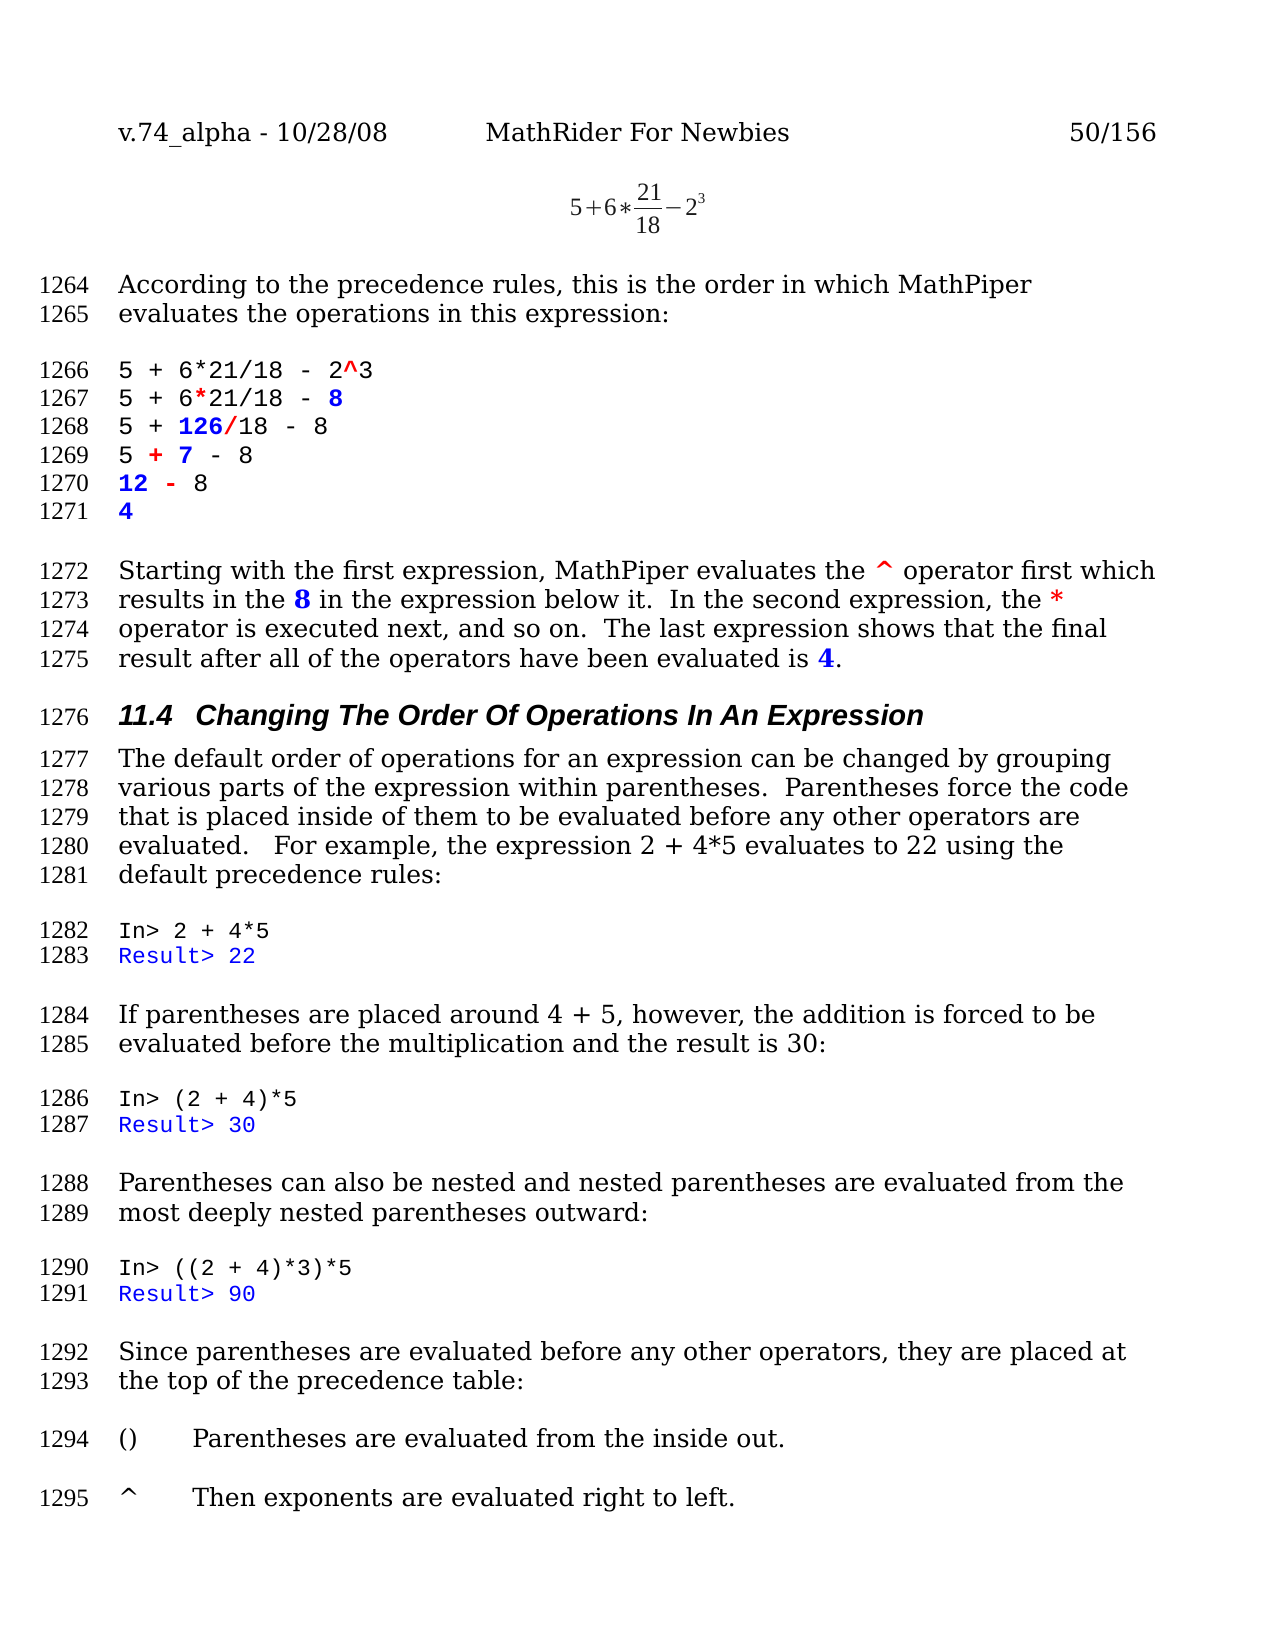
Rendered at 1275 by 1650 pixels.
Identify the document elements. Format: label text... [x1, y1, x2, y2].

text 5 + 126/18 - 8 [118, 414, 1157, 442]
text 12 - 8 [118, 471, 1157, 499]
text 4 [118, 499, 1157, 527]
text Since parentheses are evaluated before any other operators, they are placed at the top of the precedence table: [118, 1337, 1157, 1395]
subtitle Changing The Order Of Operations In An Expression [118, 698, 1157, 731]
text In> 2 + 4*5 [118, 919, 1157, 945]
text ^ Then exponents are evaluated right to left. [118, 1483, 1157, 1512]
text 5 + 6*21/18 - 2^3 [118, 357, 1157, 386]
text Starting with the first expression, MathPiper evaluates the ^ operator first which results in the 8 in the expression below it. In the second expression, the * operator is executed next, and so on. The last expression shows that the final result after all of the operators have been evaluated is 4. [118, 556, 1157, 673]
text Result> 30 [118, 1113, 1157, 1139]
text 5 + 7 - 8 [118, 442, 1157, 471]
text In> (2 + 4)*5 [118, 1087, 1157, 1113]
text If parentheses are placed around 4 + 5, however, the addition is forced to be evaluated before the multiplication and the result is 30: [118, 1000, 1157, 1058]
text Parentheses can also be nested and nested parentheses are evaluated from the most deeply nested parentheses outward: [118, 1168, 1157, 1227]
text Result> 90 [118, 1282, 1157, 1308]
text () Parentheses are evaluated from the inside out. [118, 1424, 1157, 1454]
text The default order of operations for an expression can be changed by grouping various parts of the expression within parentheses. Parentheses force the code that is placed inside of them to be evaluated before any other operators are evaluated. For example, the expression 2 + 4*5 evaluates to 22 using the default precedence rules: [118, 744, 1157, 890]
text In> ((2 + 4)*3)*5 [118, 1256, 1157, 1282]
text 5 + 6*21/18 - 8 [118, 386, 1157, 414]
text According to the precedence rules, this is the order in which MathPiper evaluates the operations in this expression: [118, 270, 1157, 328]
text Result> 22 [118, 945, 1157, 971]
